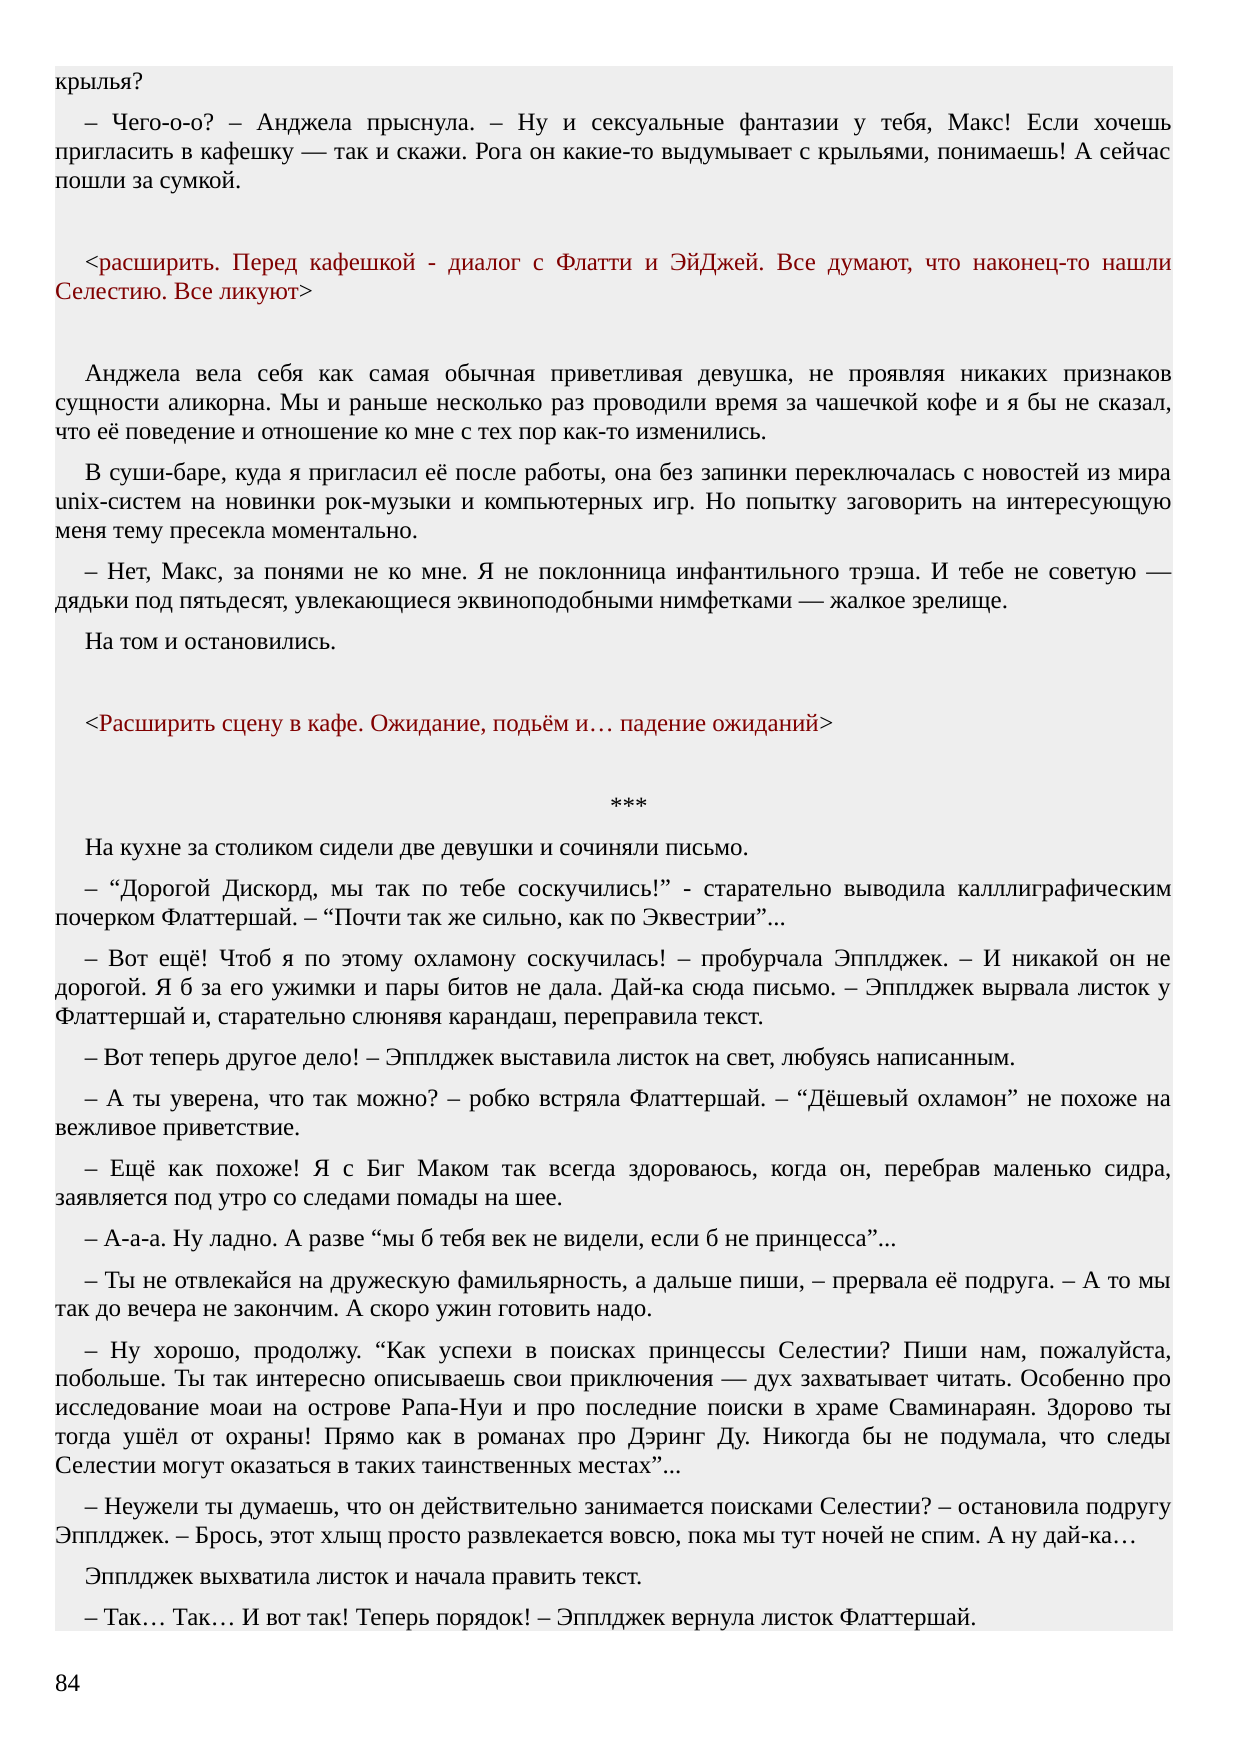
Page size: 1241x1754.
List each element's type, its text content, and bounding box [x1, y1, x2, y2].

text Анджела вела себя как самая обычная приветливая девушка, не проявляя никаких признаков сущности аликорна. Мы и раньше несколько раз проводили время за чашечкой кофе и я бы не сказал, что её поведение и отношение ко мне с тех пор как-то изменились. [55, 358, 1173, 445]
text – А-а-а. Ну ладно. А разве “мы б тебя век не видели, если б не принцесса”... [55, 1223, 1173, 1252]
text <расширить. Перед кафешкой - диалог с Флатти и ЭйДжей. Все думают, что наконец-то нашли Селестию. Все ликуют> [55, 247, 1173, 305]
text – Ну хорошо, продолжу. “Как успехи в поисках принцессы Селестии? Пиши нам, пожалуйста, побольше. Ты так интересно описываешь свои приключения — дух захватывает читать. Особенно про исследование моаи на острове Рапа-Нуи и про последние поиски в храме Сваминараян. Здорово ты тогда ушёл от охраны! Прямо как в романах про Дэринг Ду. Никогда бы не подумала, что следы Селестии могут оказаться в таких таинственных местах”... [55, 1335, 1173, 1478]
text <Расширить сцену в кафе. Ожидание, подьём и… падение ожиданий> [55, 708, 1173, 737]
text – А ты уверена, что так можно? – робко встряла Флаттершай. – “Дёшевый охламон” не похоже на вежливое приветствие. [55, 1083, 1173, 1141]
text *** [55, 791, 1173, 820]
text На том и остановились. [55, 626, 1173, 655]
text В суши-баре, куда я пригласил её после работы, она без запинки переключалась с новостей из мира unix-систем на новинки рок-музыки и компьютерных игр. Но попытку заговорить на интересующую меня тему пресекла моментально. [55, 457, 1173, 543]
text крылья? [55, 66, 1173, 95]
text Эпплджек выхватила листок и начала править текст. [55, 1561, 1173, 1590]
text – Неужели ты думаешь, что он действительно занимается поисками Селестии? – остановила подругу Эпплджек. – Брось, этот хлыщ просто развлекается вовсю, пока мы тут ночей не спим. А ну дай-ка… [55, 1491, 1173, 1548]
text – Чего-о-о? – Анджела прыснула. – Ну и сексуальные фантазии у тебя, Макс! Если хочешь пригласить в кафешку — так и скажи. Рога он какие-то выдумывает с крыльями, понимаешь! А сейчас пошли за сумкой. [55, 107, 1173, 193]
text – Вот ещё! Чтоб я по этому охламону соскучилась! – пробурчала Эпплджек. – И никакой он не дорогой. Я б за его ужимки и пары битов не дала. Дай-ка сюда письмо. – Эпплджек вырвала листок у Флаттершай и, старательно слюнявя карандаш, переправила текст. [55, 943, 1173, 1030]
text – “Дорогой Дискорд, мы так по тебе соскучились!” - старательно выводила калллиграфическим почерком Флаттершай. – “Почти так же сильно, как по Эквестрии”... [55, 873, 1173, 931]
text – Ты не отвлекайся на дружескую фамильярность, а дальше пиши, – прервала её подруга. – А то мы так до вечера не закончим. А скоро ужин готовить надо. [55, 1265, 1173, 1322]
text – Вот теперь другое дело! – Эпплджек выставила листок на свет, любуясь написанным. [55, 1042, 1173, 1071]
text – Так… Так… И вот так! Теперь порядок! – Эпплджек вернула листок Флаттершай. [55, 1602, 1173, 1631]
text На кухне за столиком сидели две девушки и сочиняли письмо. [55, 832, 1173, 861]
text – Нет, Макс, за понями не ко мне. Я не поклонница инфантильного трэша. И тебе не советую — дядьки под пятьдесят, увлекающиеся эквиноподобными нимфетками — жалкое зрелище. [55, 556, 1173, 613]
text – Ещё как похоже! Я с Биг Маком так всегда здороваюсь, когда он, перебрав маленько сидра, заявляется под утро со следами помады на шее. [55, 1153, 1173, 1211]
